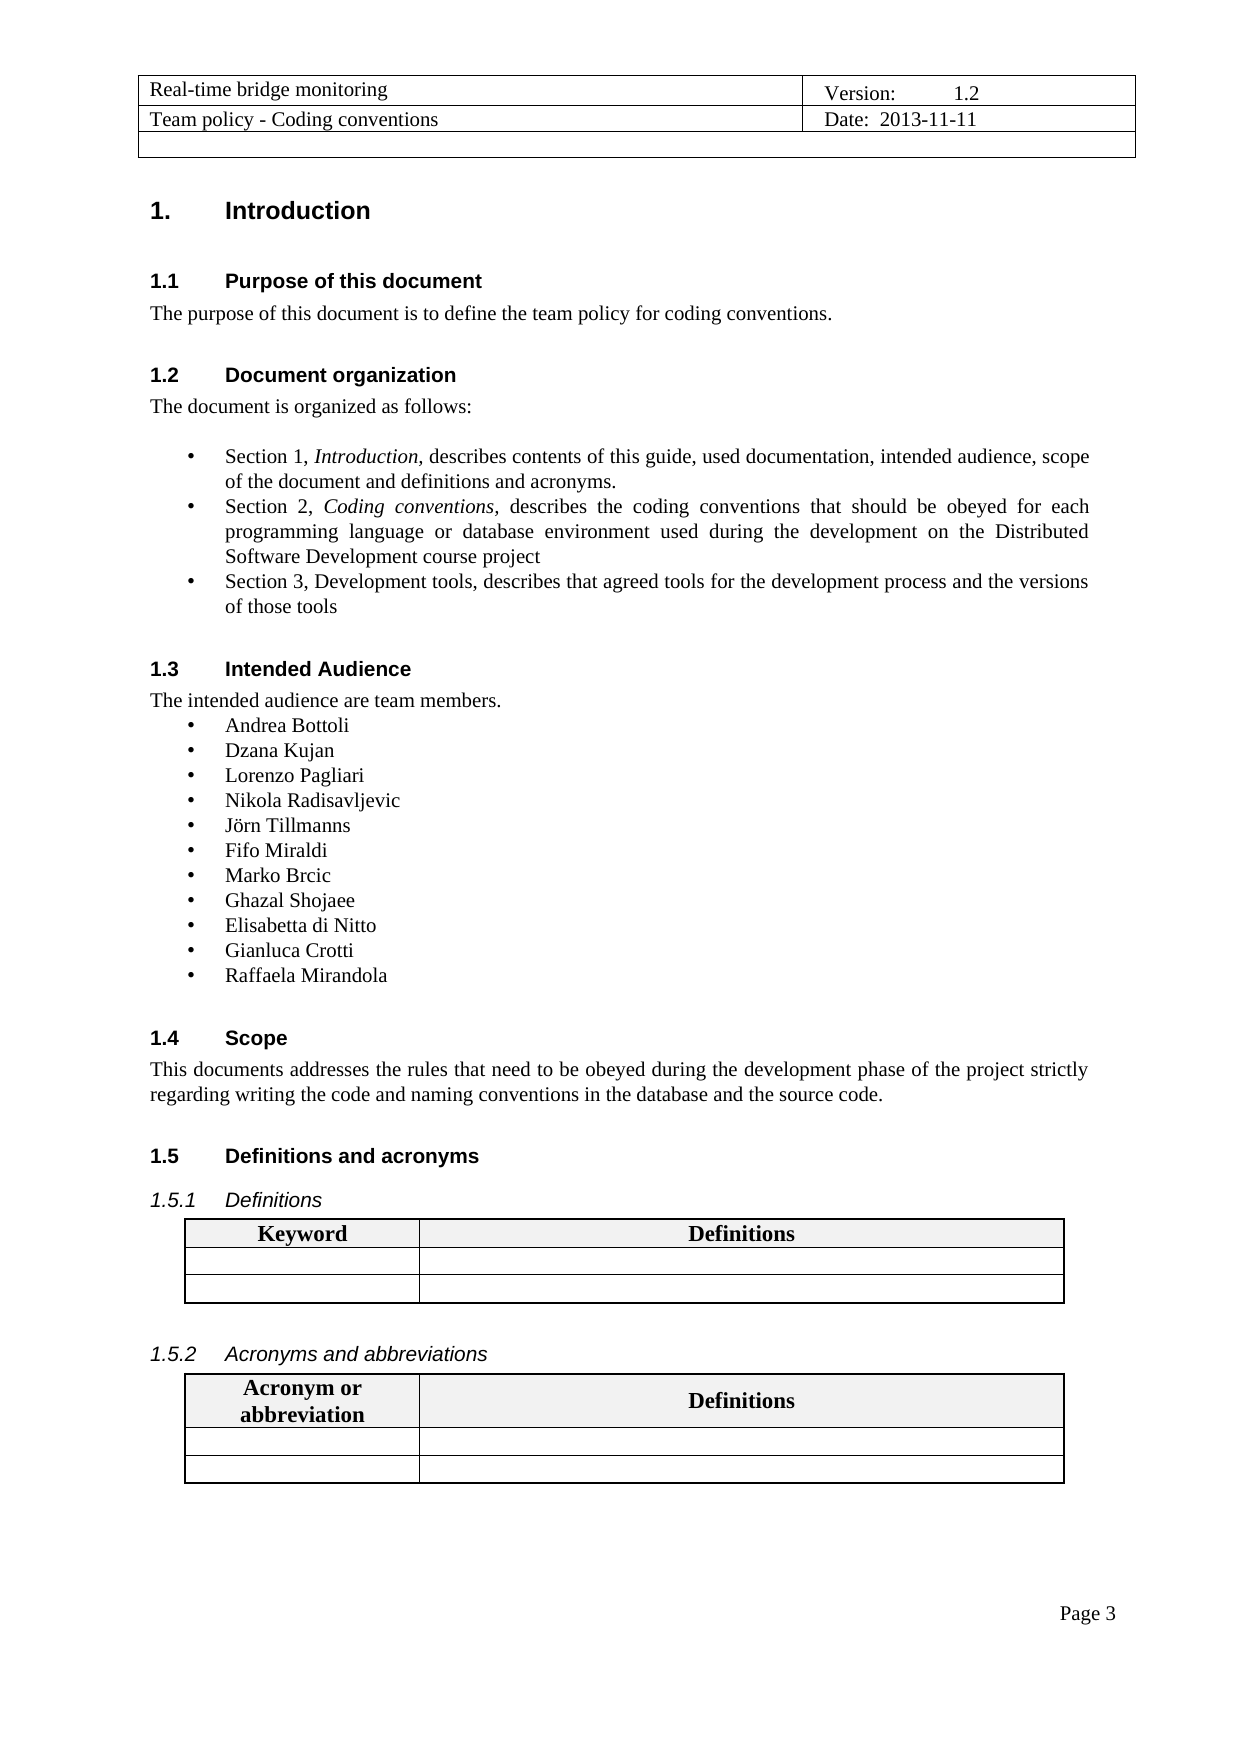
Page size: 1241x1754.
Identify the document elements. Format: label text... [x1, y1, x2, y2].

table_header Acronym or abbreviation [186, 1375, 419, 1427]
list Fifo Miraldi [187, 837, 1090, 862]
table_cell [420, 1248, 1063, 1274]
text The document is organized as follows: [150, 393, 1090, 418]
table_cell [186, 1456, 419, 1482]
list Raffaela Mirandola [187, 962, 1090, 987]
table_cell [186, 1275, 419, 1302]
list Gianluca Crotti [187, 937, 1090, 962]
table_header Definitions [420, 1375, 1063, 1427]
subtitle Introduction [150, 196, 1090, 224]
list Ghazal Shojaee [187, 887, 1090, 912]
list Dzana Kujan [187, 737, 1090, 762]
text The purpose of this document is to define the team policy for coding conventions. [150, 299, 1090, 324]
list Section 1, Introduction, describes contents of this guide, used documentation, intended audience, scope of the document and definitions and acronyms. [187, 443, 1090, 493]
table_header Keyword [186, 1220, 419, 1247]
list Lorenzo Pagliari [187, 762, 1090, 787]
list Jörn Tillmanns [187, 812, 1090, 837]
subtitle Intended Audience [150, 656, 1090, 681]
text The intended audience are team members. [150, 687, 1090, 712]
table_cell [420, 1275, 1063, 1302]
list Section 2, Coding conventions, describes the coding conventions that should be obeyed for each programming language or database environment used during the development on the Distributed Software Development course project [187, 493, 1090, 568]
list Section 3, Development tools, describes that agreed tools for the development process and the versions of those tools [187, 568, 1090, 618]
table_header Definitions [420, 1220, 1063, 1247]
table_cell [186, 1248, 419, 1274]
subtitle Definitions [150, 1187, 1090, 1212]
list Marko Brcic [187, 862, 1090, 887]
list Elisabetta di Nitto [187, 912, 1090, 937]
table_cell [420, 1456, 1063, 1482]
text This documents addresses the rules that need to be obeyed during the development phase of the project strictly regarding writing the code and naming conventions in the database and the source code. [150, 1056, 1090, 1106]
subtitle Document organization [150, 362, 1090, 387]
subtitle Definitions and acronyms [150, 1143, 1090, 1168]
subtitle Acronyms and abbreviations [150, 1341, 1090, 1366]
subtitle Scope [150, 1024, 1090, 1049]
subtitle Purpose of this document [150, 268, 1090, 293]
table_cell [420, 1428, 1063, 1454]
table_cell [186, 1428, 419, 1454]
list Andrea Bottoli [187, 712, 1090, 737]
list Nikola Radisavljevic [187, 787, 1090, 812]
